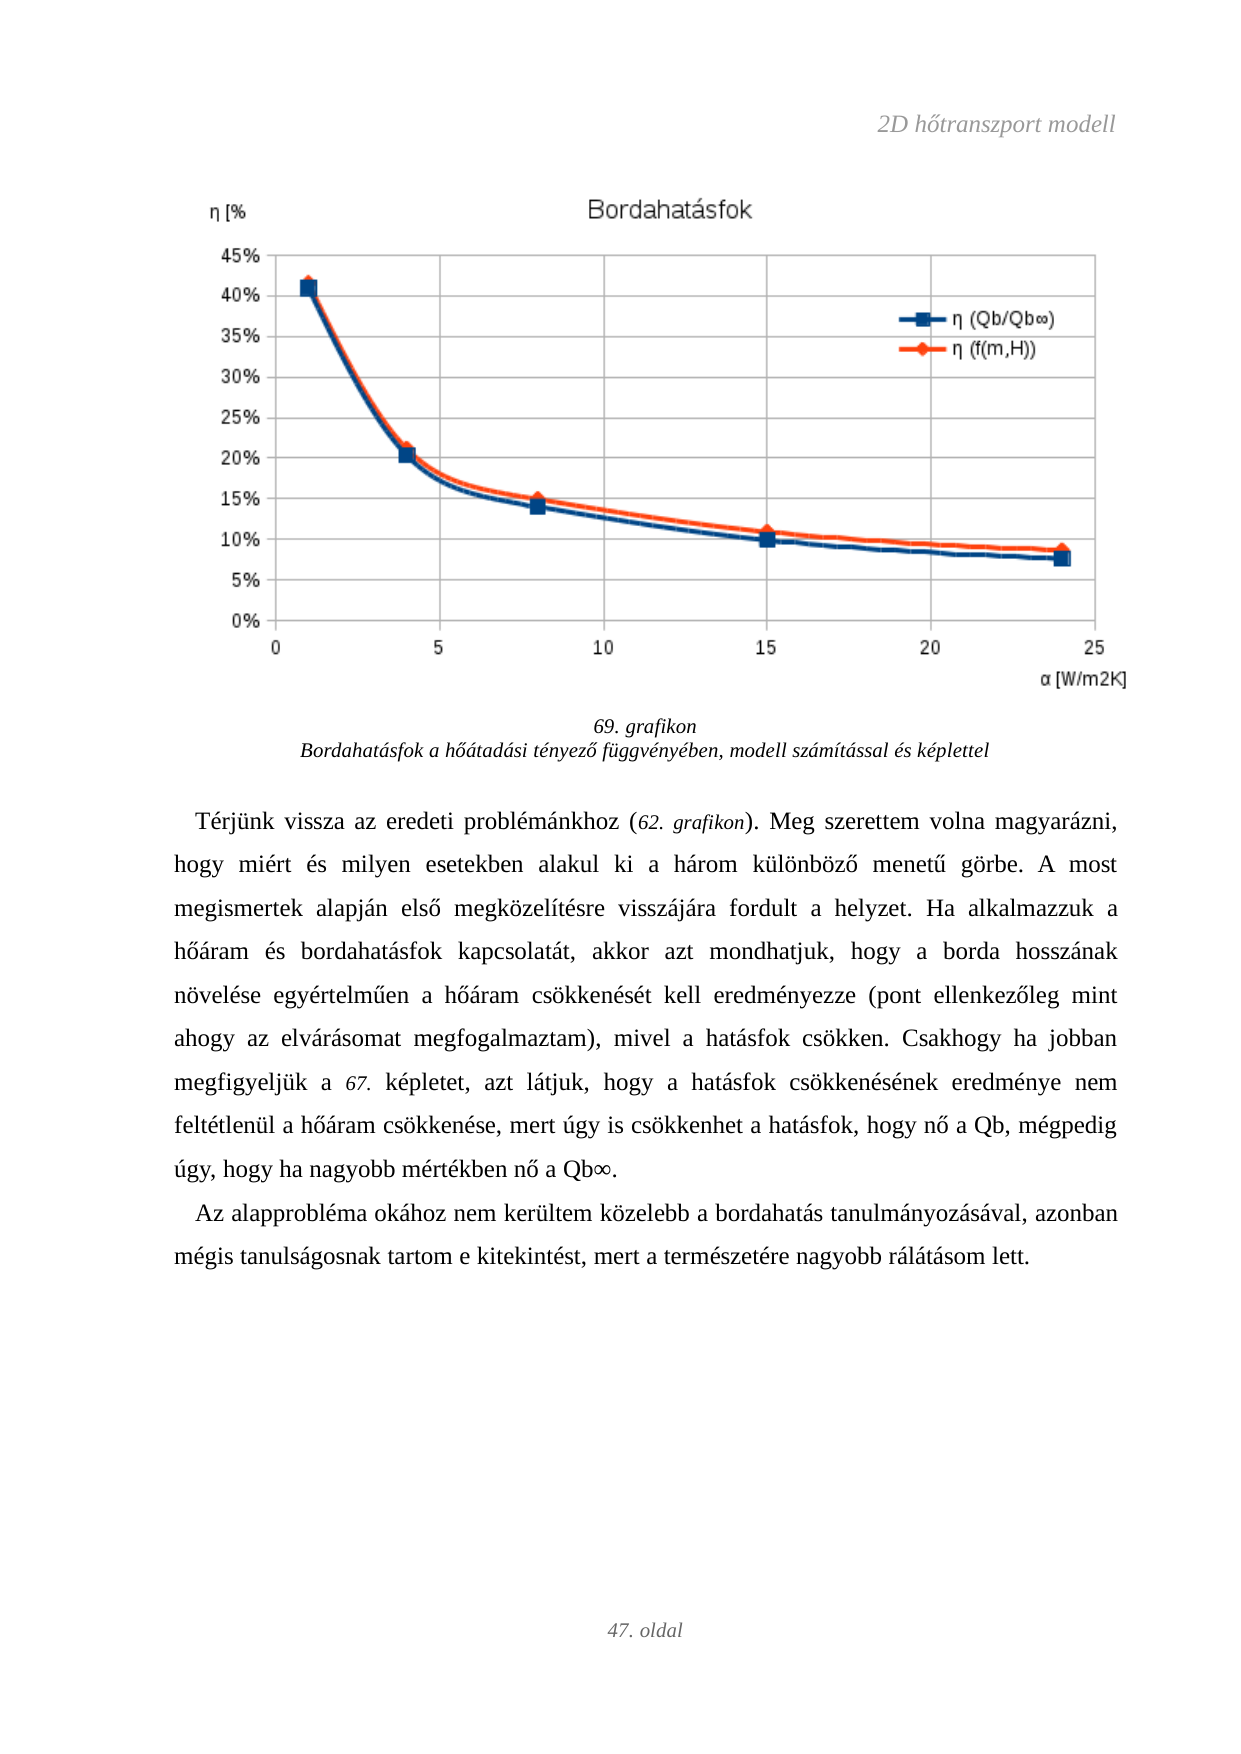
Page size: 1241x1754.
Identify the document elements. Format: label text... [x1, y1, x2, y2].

picture [194, 167, 1140, 700]
text Bordahatásfok a hőátadási tényező függvényében, modell számítással és képlettel [174, 738, 1118, 762]
text Térjünk vissza az eredeti problémánkhoz (62. grafikon). Meg szerettem volna magyarázni, hogy miért és milyen esetekben alakul ki a három különböző menetű görbe. A most megismertek alapján első megközelítésre visszájára fordult a helyzet. Ha alkalmazzuk a hőáram és bordahatásfok kapcsolatát, akkor azt mondhatjuk, hogy a borda hosszának növelése egyértelműen a hőáram csökkenését kell eredményezze (pont ellenkezőleg mint ahogy az elvárásomat megfogalmaztam), mivel a hatásfok csökken. Csakhogy ha jobban megfigyeljük a 67. képletet, azt látjuk, hogy a hatásfok csökkenésének eredménye nem feltétlenül a hőáram csökkenése, mert úgy is csökkenhet a hatásfok, hogy nő a Qb, mégpedig úgy, hogy ha nagyobb mértékben nő a Qb∞. [174, 806, 1118, 1183]
text 69. grafikon [174, 714, 1118, 738]
text Az alapprobléma okához nem kerültem közelebb a bordahatás tanulmányozásával, azonban mégis tanulságosnak tartom e kitekintést, mert a természetére nagyobb rálátásom lett. [174, 1197, 1118, 1270]
